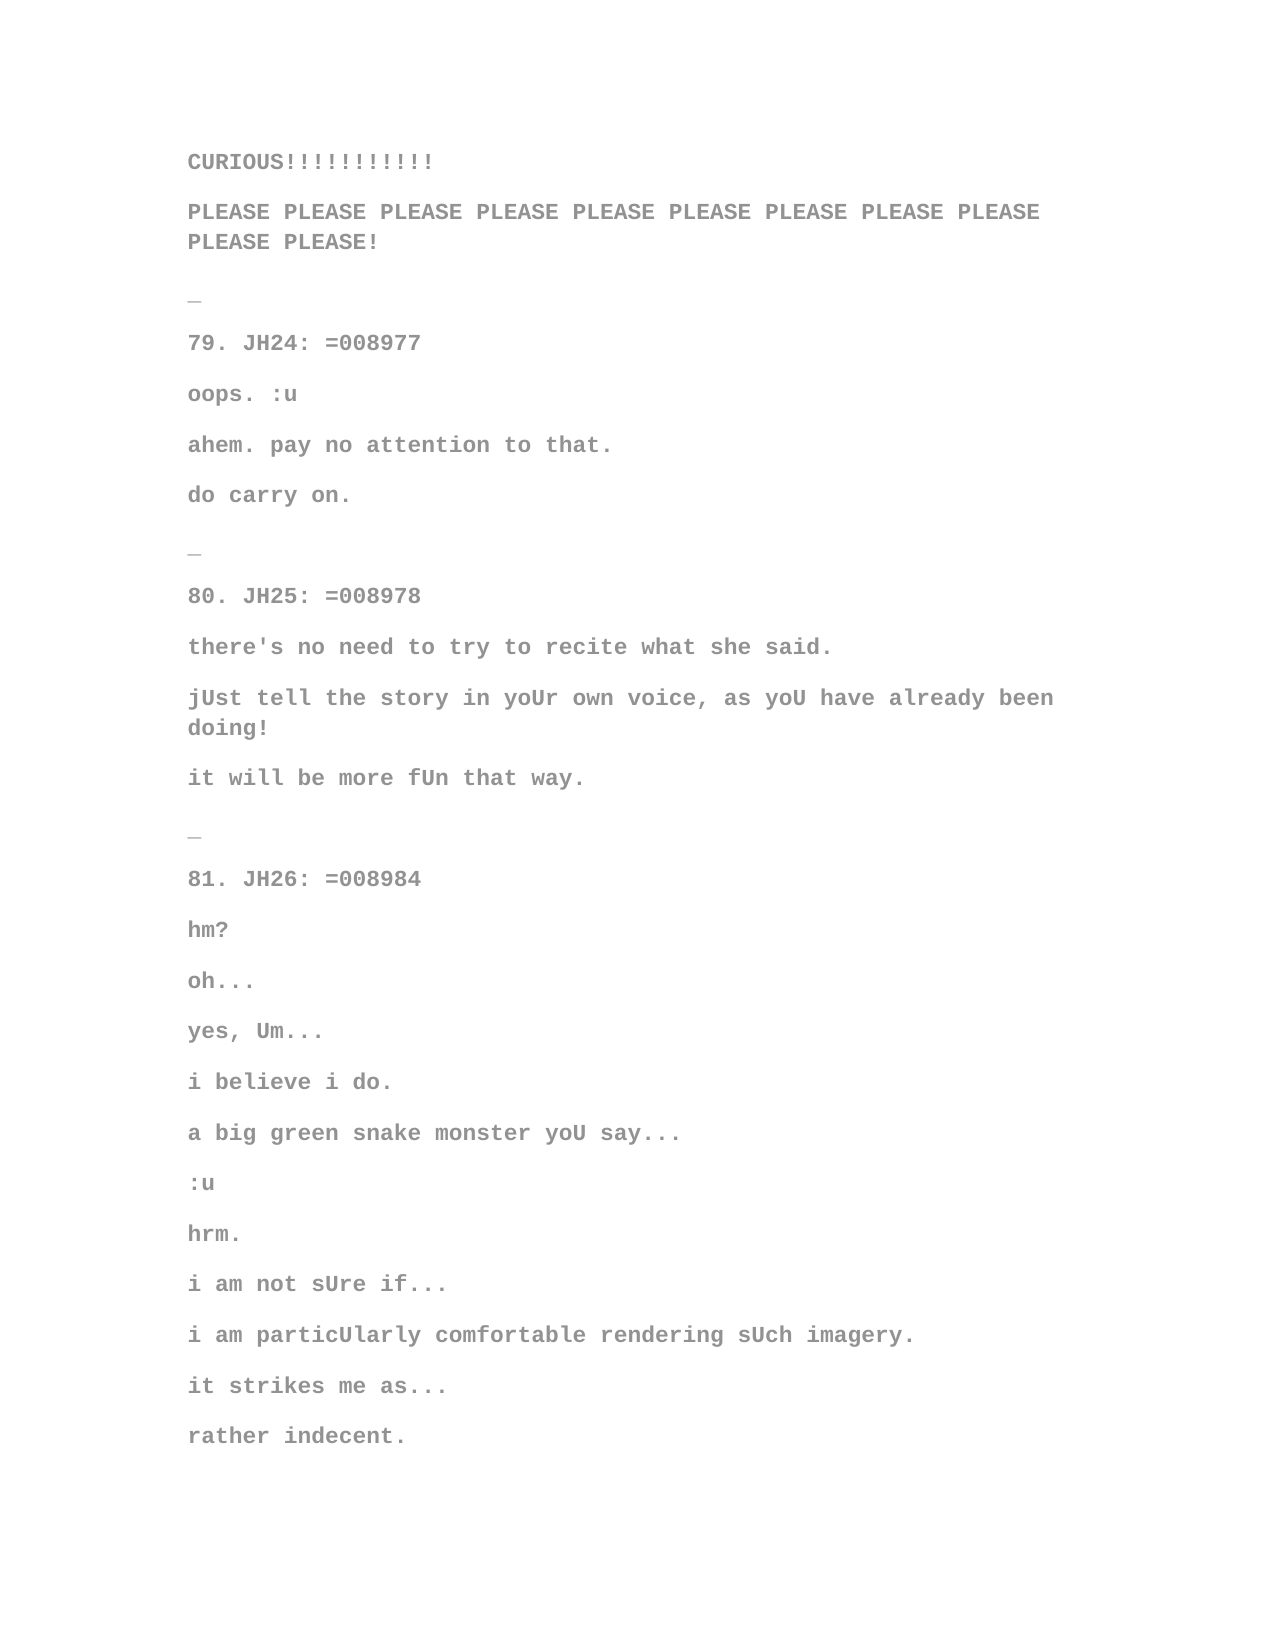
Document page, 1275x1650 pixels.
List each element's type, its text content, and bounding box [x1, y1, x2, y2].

text 81. JH26: =008984 [187, 868, 1087, 894]
text it strikes me as... [187, 1374, 1087, 1400]
text _ [187, 817, 1087, 843]
text i am not sUre if... [187, 1273, 1087, 1299]
text oh... [187, 969, 1087, 995]
text i am particUlarly comfortable rendering sUch imagery. [187, 1323, 1087, 1349]
text i believe i do. [187, 1070, 1087, 1096]
text PLEASE PLEASE PLEASE PLEASE PLEASE PLEASE PLEASE PLEASE PLEASE PLEASE PLEASE! [187, 201, 1087, 256]
text oops. :u [187, 382, 1087, 408]
text ahem. pay no attention to that. [187, 433, 1087, 459]
text :u [187, 1171, 1087, 1197]
text rather indecent. [187, 1424, 1087, 1451]
text yes, Um... [187, 1019, 1087, 1046]
text hrm. [187, 1222, 1087, 1248]
text hm? [187, 918, 1087, 944]
text 80. JH25: =008978 [187, 585, 1087, 611]
text do carry on. [187, 483, 1087, 509]
text CURIOUS!!!!!!!!!!! [187, 150, 1087, 176]
text _ [187, 281, 1087, 307]
text 79. JH24: =008977 [187, 332, 1087, 358]
text a big green snake monster yoU say... [187, 1121, 1087, 1147]
text jUst tell the story in yoUr own voice, as yoU have already been doing! [187, 686, 1087, 742]
text there's no need to try to recite what she said. [187, 635, 1087, 661]
text _ [187, 534, 1087, 560]
text it will be more fUn that way. [187, 766, 1087, 792]
